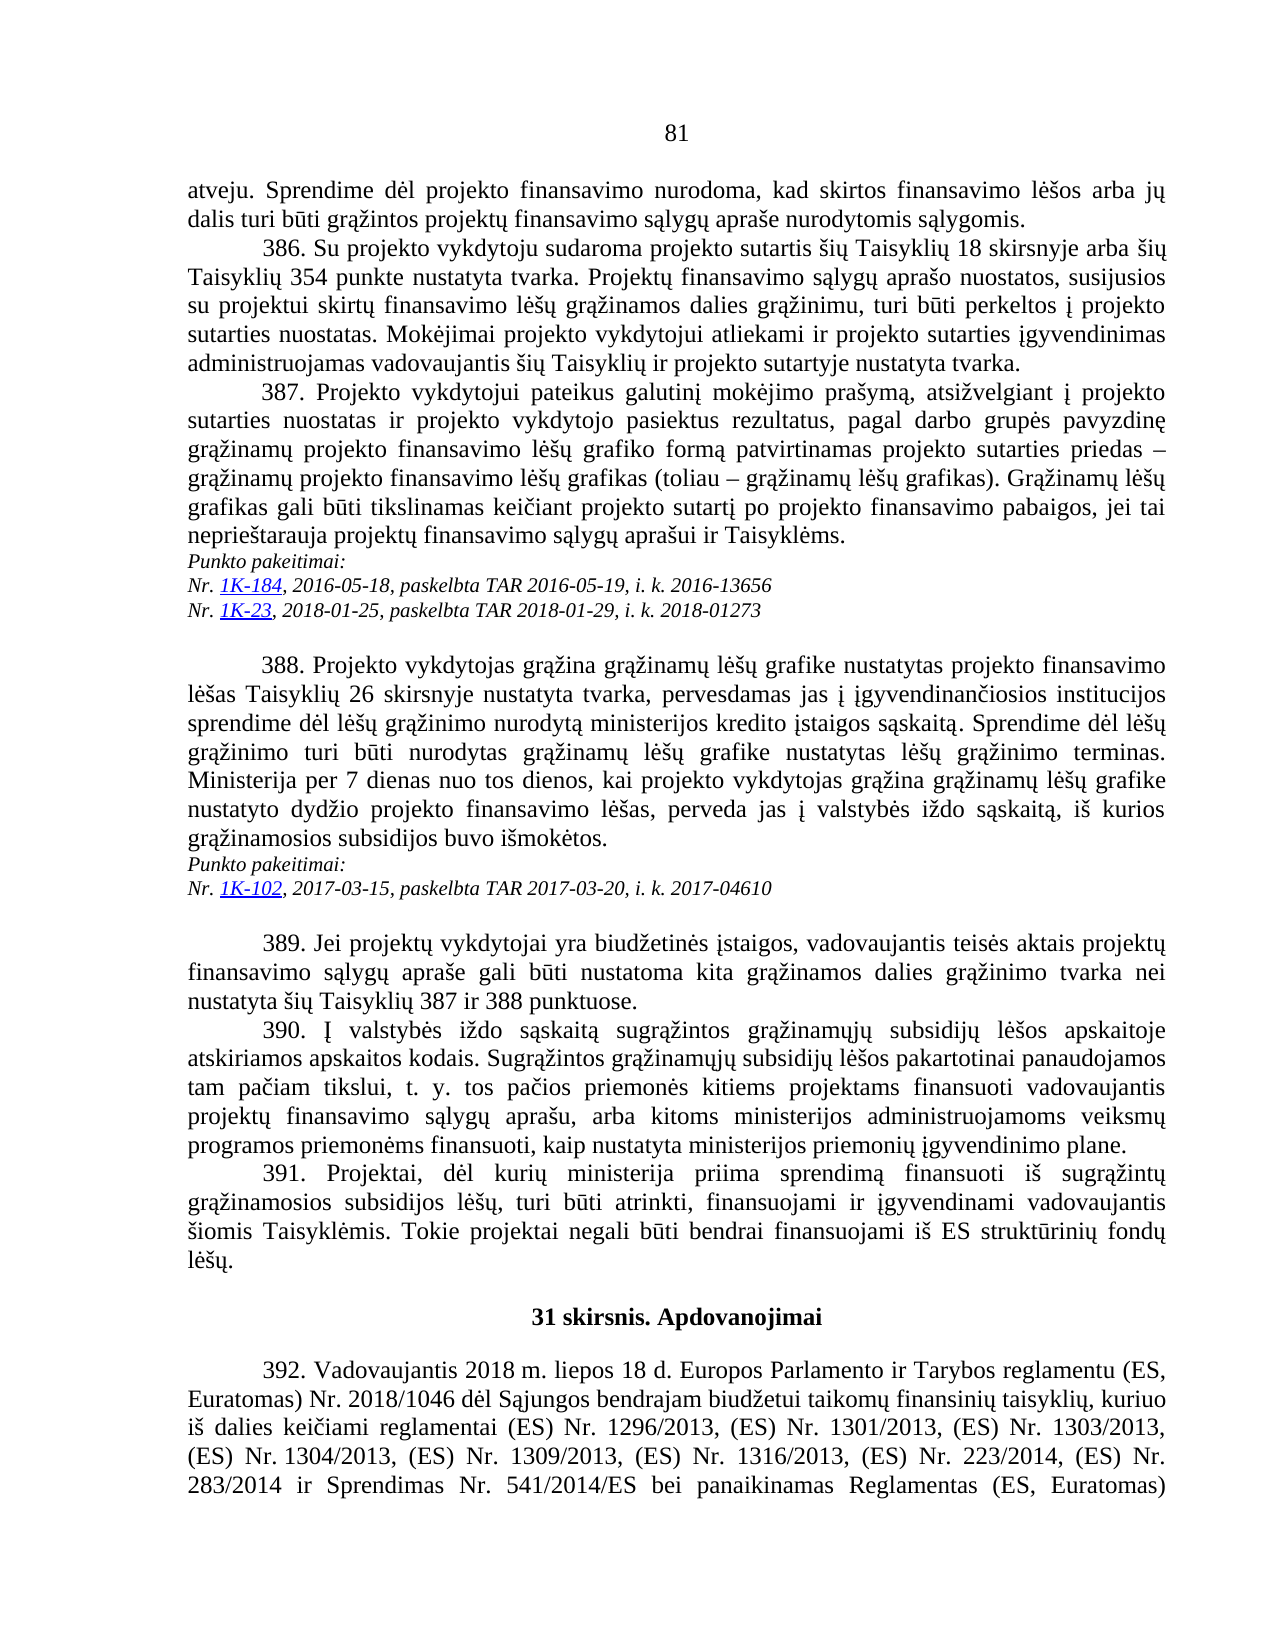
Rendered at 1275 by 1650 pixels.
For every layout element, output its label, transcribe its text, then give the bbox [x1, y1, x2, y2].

text 390. Į valstybės iždo sąskaitą sugrąžintos grąžinamųjų subsidijų lėšos apskaitoje atskiriamos apskaitos kodais. Sugrąžintos grąžinamųjų subsidijų lėšos pakartotinai panaudojamos tam pačiam tikslui, t. y. tos pačios priemonės kitiems projektams finansuoti vadovaujantis projektų finansavimo sąlygų aprašu, arba kitoms ministerijos administruojamoms veiksmų programos priemonėms finansuoti, kaip nustatyta ministerijos priemonių įgyvendinimo plane. [187, 1015, 1167, 1158]
text 389. Jei projektų vykdytojai yra biudžetinės įstaigos, vadovaujantis teisės aktais projektų finansavimo sąlygų apraše gali būti nustatoma kita grąžinamos dalies grąžinimo tvarka nei nustatyta šių Taisyklių 387 ir 388 punktuose. [187, 928, 1167, 1015]
text 386. Su projekto vykdytoju sudaroma projekto sutartis šių Taisyklių 18 skirsnyje arba šių Taisyklių 354 punkte nustatyta tvarka. Projektų finansavimo sąlygų aprašo nuostatos, susijusios su projektui skirtų finansavimo lėšų grąžinamos dalies grąžinimu, turi būti perkeltos į projekto sutarties nuostatas. Mokėjimai projekto vykdytojui atliekami ir projekto sutarties įgyvendinimas administruojamas vadovaujantis šių Taisyklių ir projekto sutartyje nustatyta tvarka. [187, 233, 1167, 377]
text Nr. 1K-184, 2016-05-18, paskelbta TAR 2016-05-19, i. k. 2016-13656 [187, 573, 1167, 597]
text 392. Vadovaujantis 2018 m. liepos 18 d. Europos Parlamento ir Tarybos reglamentu (ES, Euratomas) Nr. 2018/1046 dėl Sąjungos bendrajam biudžetui taikomų finansinių taisyklių, kuriuo iš dalies keičiami reglamentai (ES) Nr. 1296/2013, (ES) Nr. 1301/2013, (ES) Nr. 1303/2013, (ES) Nr. 1304/2013, (ES) Nr. 1309/2013, (ES) Nr. 1316/2013, (ES) Nr. 223/2014, (ES) Nr. 283/2014 ir Sprendimas Nr. 541/2014/ES bei panaikinamas Reglamentas (ES, Euratomas) [187, 1355, 1167, 1499]
text Punkto pakeitimai: [187, 549, 1167, 573]
text Punkto pakeitimai: [187, 852, 1167, 876]
text 391. Projektai, dėl kurių ministerija priima sprendimą finansuoti iš sugrąžintų grąžinamosios subsidijos lėšų, turi būti atrinkti, finansuojami ir įgyvendinami vadovaujantis šiomis Taisyklėmis. Tokie projektai negali būti bendrai finansuojami iš ES struktūrinių fondų lėšų. [187, 1158, 1167, 1273]
text Nr. 1K-102, 2017-03-15, paskelbta TAR 2017-03-20, i. k. 2017-04610 [187, 876, 1167, 900]
text Nr. 1K-23, 2018-01-25, paskelbta TAR 2018-01-29, i. k. 2018-01273 [187, 597, 1167, 622]
text 388. Projekto vykdytojas grąžina grąžinamų lėšų grafike nustatytas projekto finansavimo lėšas Taisyklių 26 skirsnyje nustatyta tvarka, pervesdamas jas į įgyvendinančiosios institucijos sprendime dėl lėšų grąžinimo nurodytą ministerijos kredito įstaigos sąskaitą. Sprendime dėl lėšų grąžinimo turi būti nurodytas grąžinamų lėšų grafike nustatytas lėšų grąžinimo terminas. Ministerija per 7 dienas nuo tos dienos, kai projekto vykdytojas grąžina grąžinamų lėšų grafike nustatyto dydžio projekto finansavimo lėšas, perveda jas į valstybės iždo sąskaitą, iš kurios grąžinamosios subsidijos buvo išmokėtos. [187, 650, 1167, 852]
subtitle 31 skirsnis. Apdovanojimai [246, 1302, 1107, 1331]
text 387. Projekto vykdytojui pateikus galutinį mokėjimo prašymą, atsižvelgiant į projekto sutarties nuostatas ir projekto vykdytojo pasiektus rezultatus, pagal darbo grupės pavyzdinę grąžinamų projekto finansavimo lėšų grafiko formą patvirtinamas projekto sutarties priedas – grąžinamų projekto finansavimo lėšų grafikas (toliau – grąžinamų lėšų grafikas). Grąžinamų lėšų grafikas gali būti tikslinamas keičiant projekto sutartį po projekto finansavimo pabaigos, jei tai neprieštarauja projektų finansavimo sąlygų aprašui ir Taisyklėms. [187, 377, 1167, 549]
text atveju. Sprendime dėl projekto finansavimo nurodoma, kad skirtos finansavimo lėšos arba jų dalis turi būti grąžintos projektų finansavimo sąlygų apraše nurodytomis sąlygomis. [187, 176, 1167, 233]
